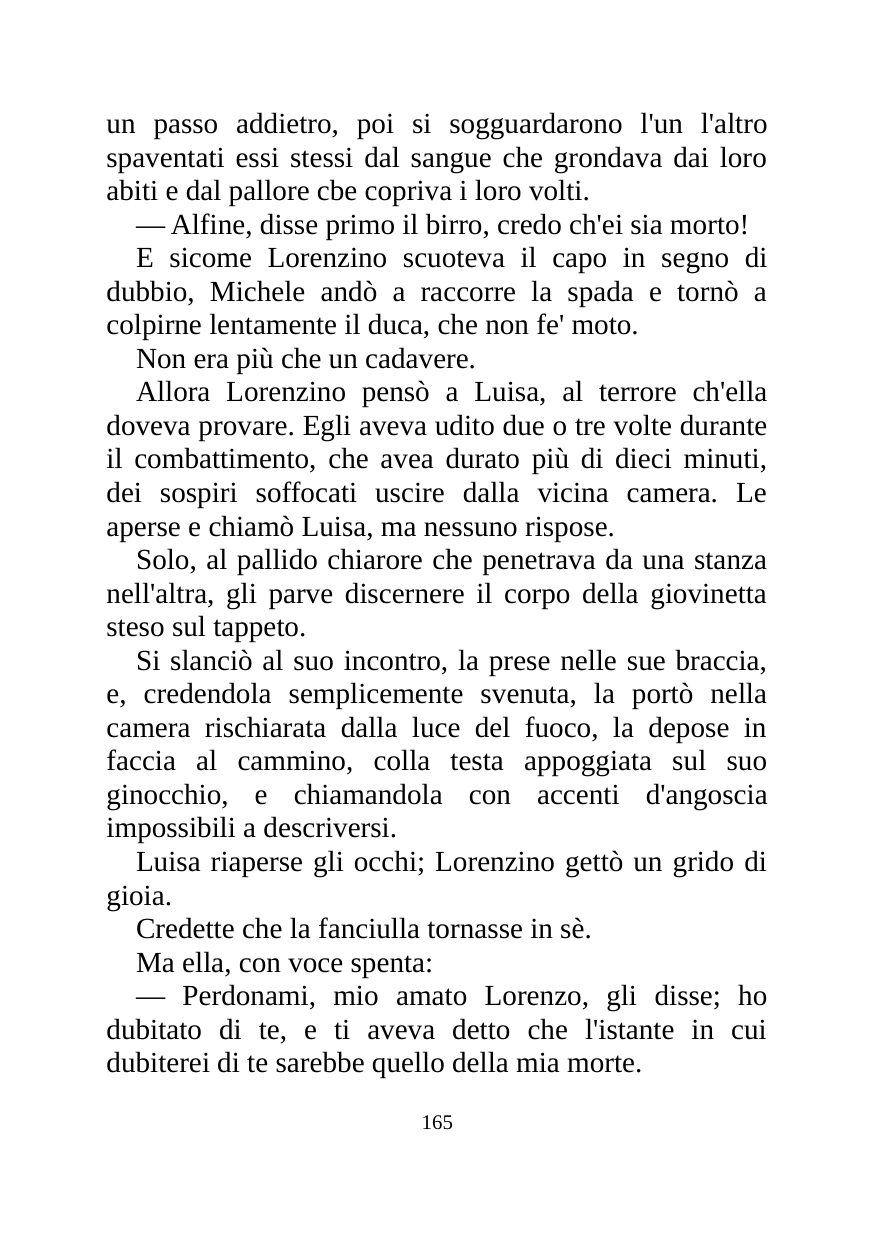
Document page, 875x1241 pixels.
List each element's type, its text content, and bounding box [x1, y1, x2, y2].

text Non era più che un cadavere. [106, 341, 768, 374]
text Si slanciò al suo incontro, la prese nelle sue braccia, e, credendola semplicemente svenuta, la portò nella camera rischiarata dalla luce del fuoco, la depose in faccia al cammino, colla testa appoggiata sul suo ginocchio, e chiamandola con accenti d'angoscia impossibili a descriversi. [106, 643, 768, 844]
text Allora Lorenzino pensò a Luisa, al terrore ch'ella doveva provare. Egli aveva udito due o tre volte durante il combattimento, che avea durato più di dieci minuti, dei sospiri soffocati uscire dalla vicina camera. Le aperse e chiamò Luisa, ma nessuno rispose. [106, 374, 768, 542]
text un passo addietro, poi si sogguardarono l'un l'altro spaventati essi stessi dal sangue che grondava dai loro abiti e dal pallore cbe copriva i loro volti. [106, 106, 768, 207]
text Luisa riaperse gli occhi; Lorenzino gettò un grido di gioia. [106, 844, 768, 911]
text Credette che la fanciulla tornasse in sè. [106, 911, 768, 945]
text — Perdonami, mio amato Lorenzo, gli disse; ho dubitato di te, e ti aveva detto che l'istante in cui dubiterei di te sarebbe quello della mia morte. [106, 978, 768, 1079]
text Ma ella, con voce spenta: [106, 945, 768, 978]
text Solo, al pallido chiarore che penetrava da una stanza nell'altra, gli parve discernere il corpo della giovinetta steso sul tappeto. [106, 542, 768, 643]
text E sicome Lorenzino scuoteva il capo in segno di dubbio, Michele andò a raccorre la spada e tornò a colpirne lentamente il duca, che non fe' moto. [106, 240, 768, 341]
text — Alfine, disse primo il birro, credo ch'ei sia morto! [106, 207, 768, 240]
